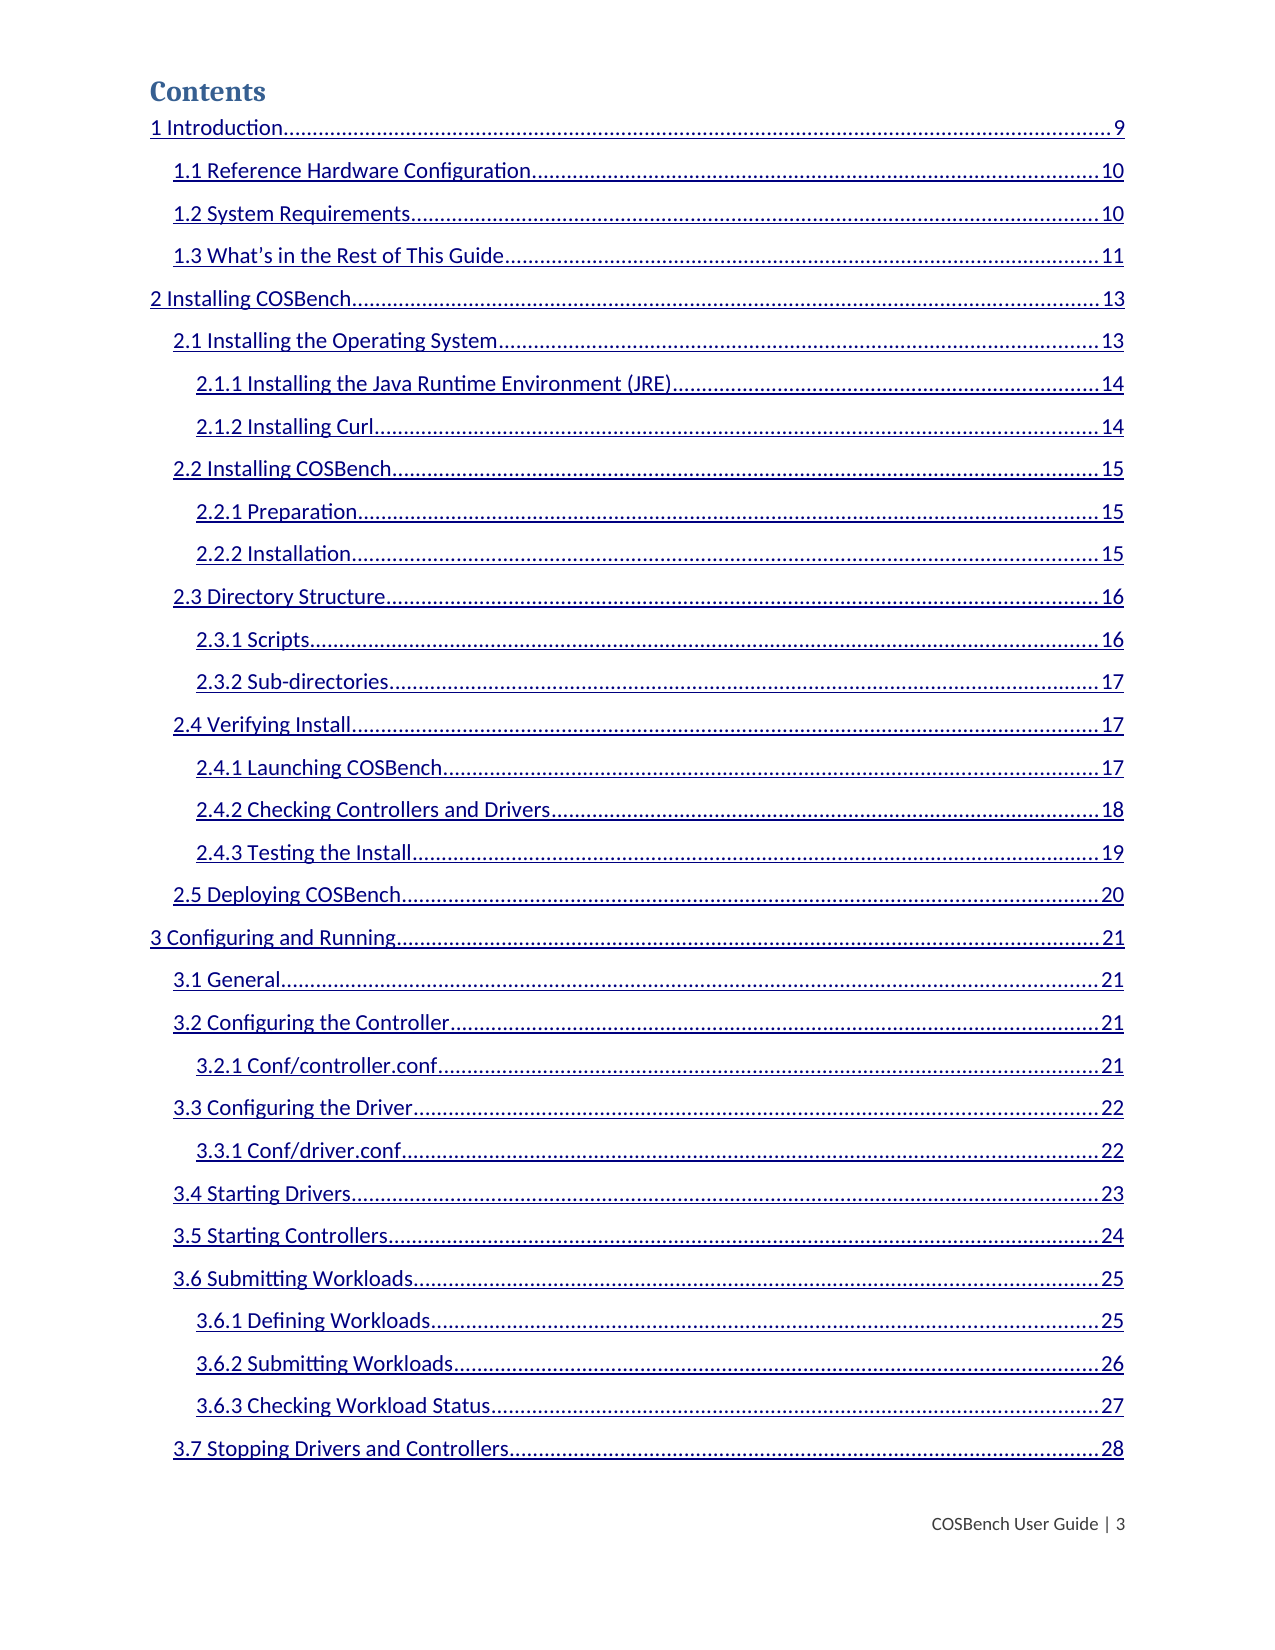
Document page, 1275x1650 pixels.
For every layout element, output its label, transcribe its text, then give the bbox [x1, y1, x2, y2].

text 2 Installing COSBench 13 [150, 284, 1125, 308]
text 2.2.1 Preparation 15 [196, 497, 1125, 525]
text 2.4 Verifying Install 17 [173, 710, 1125, 738]
text 2.4.2 Checking Controllers and Drivers 18 [196, 795, 1125, 823]
text 3.5 Starting Controllers 24 [173, 1221, 1125, 1249]
text 3.2.1 Conf/controller.conf 21 [196, 1051, 1125, 1079]
text 1.2 System Requirements 10 [173, 199, 1125, 227]
text 2.1.1 Installing the Java Runtime Environment (JRE) 14 [196, 369, 1125, 397]
text 3.6.3 Checking Workload Status 27 [196, 1392, 1125, 1420]
text 2.5 Deploying COSBench 20 [173, 880, 1125, 908]
text 2.3 Directory Structure 16 [173, 582, 1125, 610]
text 3.4 Starting Drivers 23 [173, 1179, 1125, 1207]
text 1 Introduction 9 [150, 113, 1125, 138]
text 3.3 Configuring the Driver 22 [173, 1093, 1125, 1121]
text 2.4.1 Launching COSBench 17 [196, 753, 1125, 781]
text 1.1 Reference Hardware Configuration 10 [173, 156, 1125, 184]
text 2.3.1 Scripts 16 [196, 625, 1125, 653]
text 2.2.2 Installation 15 [196, 539, 1125, 568]
text 3.6.1 Defining Workloads 25 [196, 1306, 1125, 1334]
text 3.3.1 Conf/driver.conf 22 [196, 1136, 1125, 1164]
text 2.1.2 Installing Curl 14 [196, 412, 1125, 440]
text 3.2 Configuring the Controller 21 [173, 1008, 1125, 1036]
text 3.1 General 21 [173, 966, 1125, 994]
text 3.7 Stopping Drivers and Controllers 28 [173, 1434, 1125, 1462]
text 1.3 What’s in the Rest of This Guide 11 [173, 241, 1125, 269]
text 3.6.2 Submitting Workloads 26 [196, 1349, 1125, 1377]
text 2.2 Installing COSBench 15 [173, 454, 1125, 482]
text 2.1 Installing the Operating System 13 [173, 327, 1125, 354]
text 3 Configuring and Running 21 [150, 923, 1125, 947]
text 2.4.3 Testing the Install 19 [196, 838, 1125, 866]
text 2.3.2 Sub-directories 17 [196, 667, 1125, 695]
subtitle Contents [150, 75, 1125, 108]
text 3.6 Submitting Workloads 25 [173, 1264, 1125, 1292]
